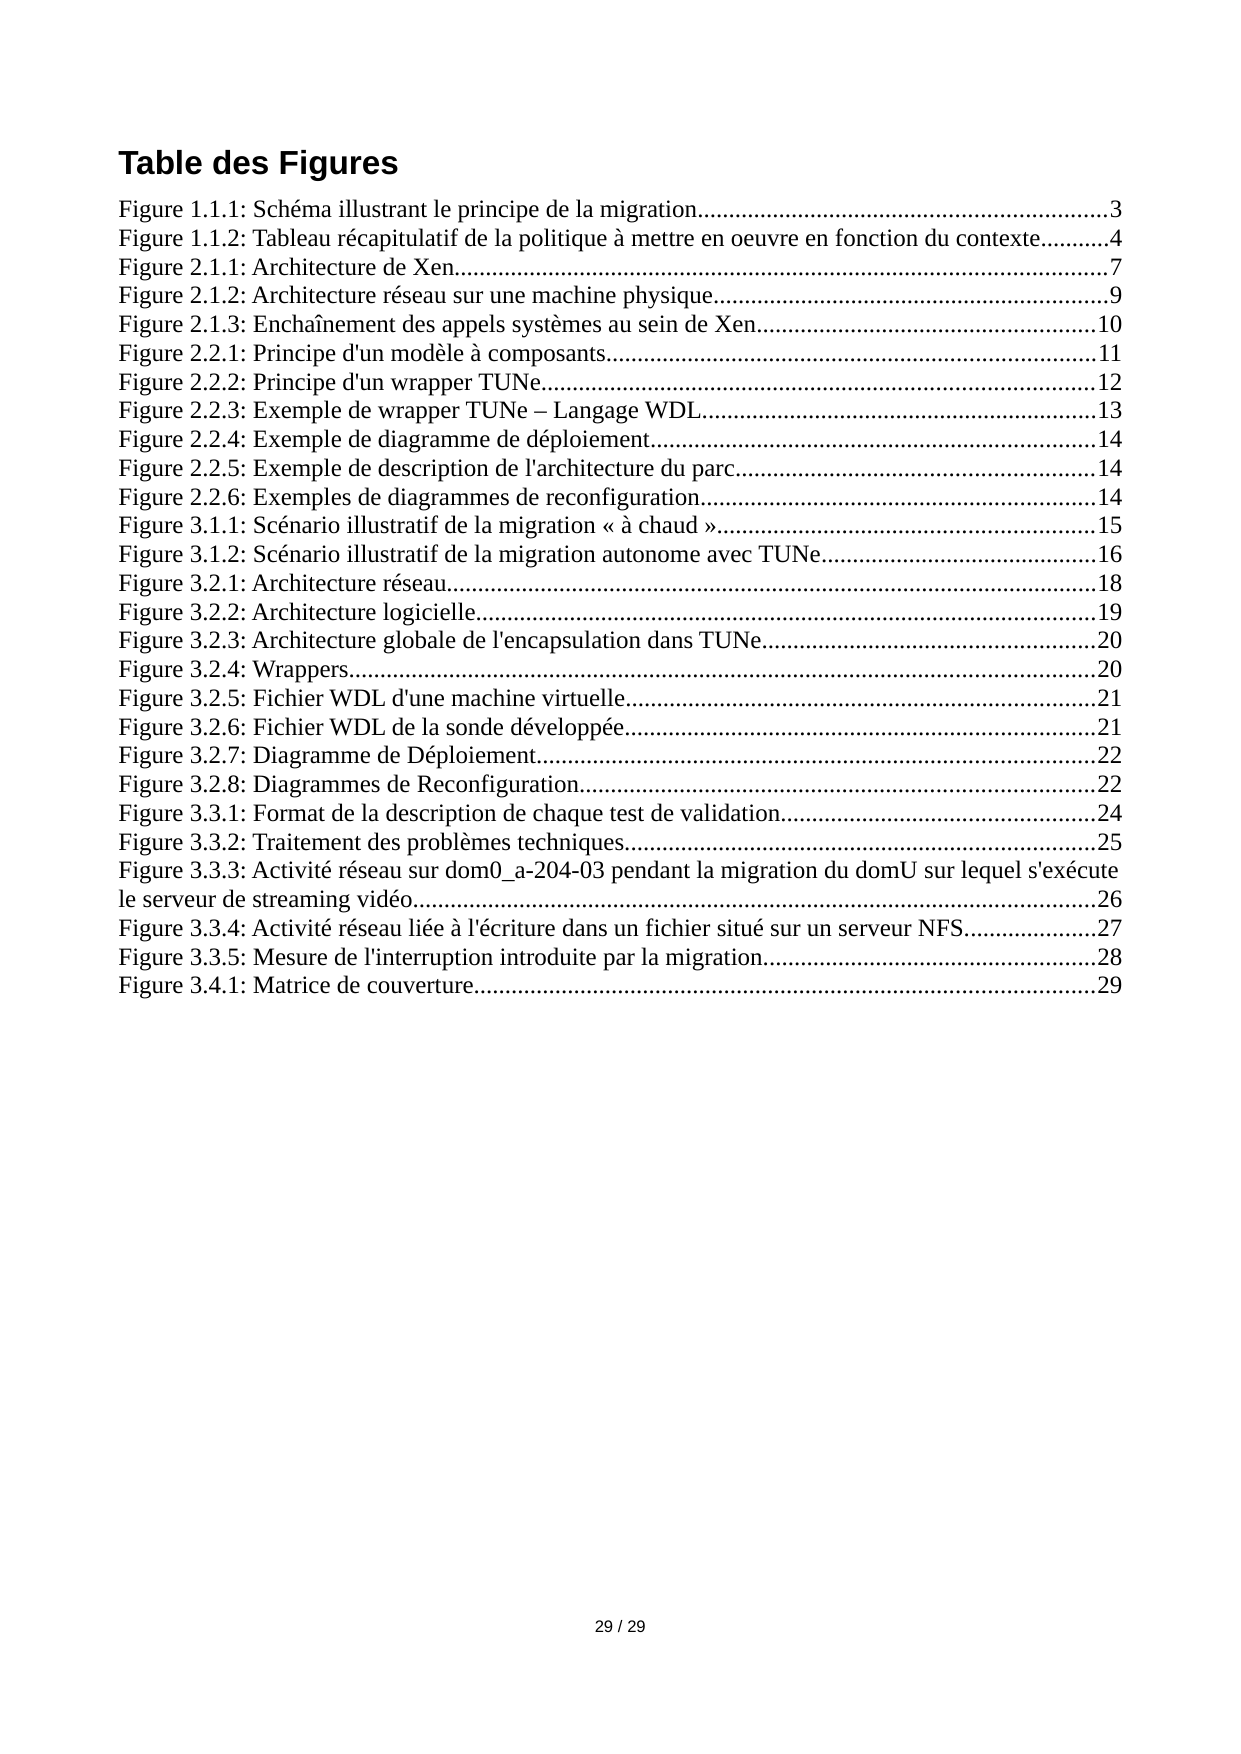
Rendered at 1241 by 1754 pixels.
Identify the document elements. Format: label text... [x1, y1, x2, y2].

text Figure 3.4.1: Matrice de couverture. 29 [118, 970, 1122, 999]
text Figure 3.3.2: Traitement des problèmes techniques. 25 [118, 827, 1122, 855]
text Figure 3.2.8: Diagrammes de Reconfiguration 22 [118, 769, 1122, 798]
text Figure 1.1.2: Tableau récapitulatif de la politique à mettre en oeuvre en fonction du contexte 4 [118, 223, 1122, 252]
text Figure 2.1.2: Architecture réseau sur une machine physique 9 [118, 280, 1122, 309]
text Figure 3.2.2: Architecture logicielle 19 [118, 597, 1122, 625]
text Figure 3.3.5: Mesure de l'interruption introduite par la migration. 28 [118, 942, 1122, 970]
subtitle Table des Figures [118, 143, 1122, 182]
text Figure 3.3.1: Format de la description de chaque test de validation. 24 [118, 798, 1122, 827]
text Figure 3.3.4: Activité réseau liée à l'écriture dans un fichier situé sur un serveur NFS. 27 [118, 913, 1122, 942]
text Figure 2.2.2: Principe d'un wrapper TUNe 12 [118, 367, 1122, 395]
text Figure 2.1.1: Architecture de Xen 7 [118, 252, 1122, 280]
text Figure 1.1.1: Schéma illustrant le principe de la migration 3 [118, 194, 1122, 223]
text Figure 2.2.6: Exemples de diagrammes de reconfiguration 14 [118, 482, 1122, 510]
text Figure 3.2.4: Wrappers 20 [118, 654, 1122, 683]
text Figure 3.2.3: Architecture globale de l'encapsulation dans TUNe 20 [118, 625, 1122, 654]
text Figure 3.3.3: Activité réseau sur dom0_a-204-03 pendant la migration du domU sur lequel s'exécute le serveur de streaming vidéo. 26 [118, 855, 1122, 913]
text Figure 3.1.1: Scénario illustratif de la migration « à chaud » 15 [118, 510, 1122, 539]
text Figure 2.2.5: Exemple de description de l'architecture du parc 14 [118, 453, 1122, 482]
text Figure 2.2.3: Exemple de wrapper TUNe – Langage WDL. 13 [118, 395, 1122, 424]
text Figure 3.2.1: Architecture réseau 18 [118, 568, 1122, 597]
text Figure 3.2.6: Fichier WDL de la sonde développée 21 [118, 712, 1122, 740]
text Figure 3.1.2: Scénario illustratif de la migration autonome avec TUNe 16 [118, 539, 1122, 568]
text Figure 3.2.7: Diagramme de Déploiement 22 [118, 740, 1122, 769]
text Figure 2.2.4: Exemple de diagramme de déploiement 14 [118, 424, 1122, 453]
text Figure 2.1.3: Enchaînement des appels systèmes au sein de Xen 10 [118, 309, 1122, 338]
text Figure 2.2.1: Principe d'un modèle à composants. 11 [118, 338, 1122, 367]
text Figure 3.2.5: Fichier WDL d'une machine virtuelle 21 [118, 683, 1122, 712]
